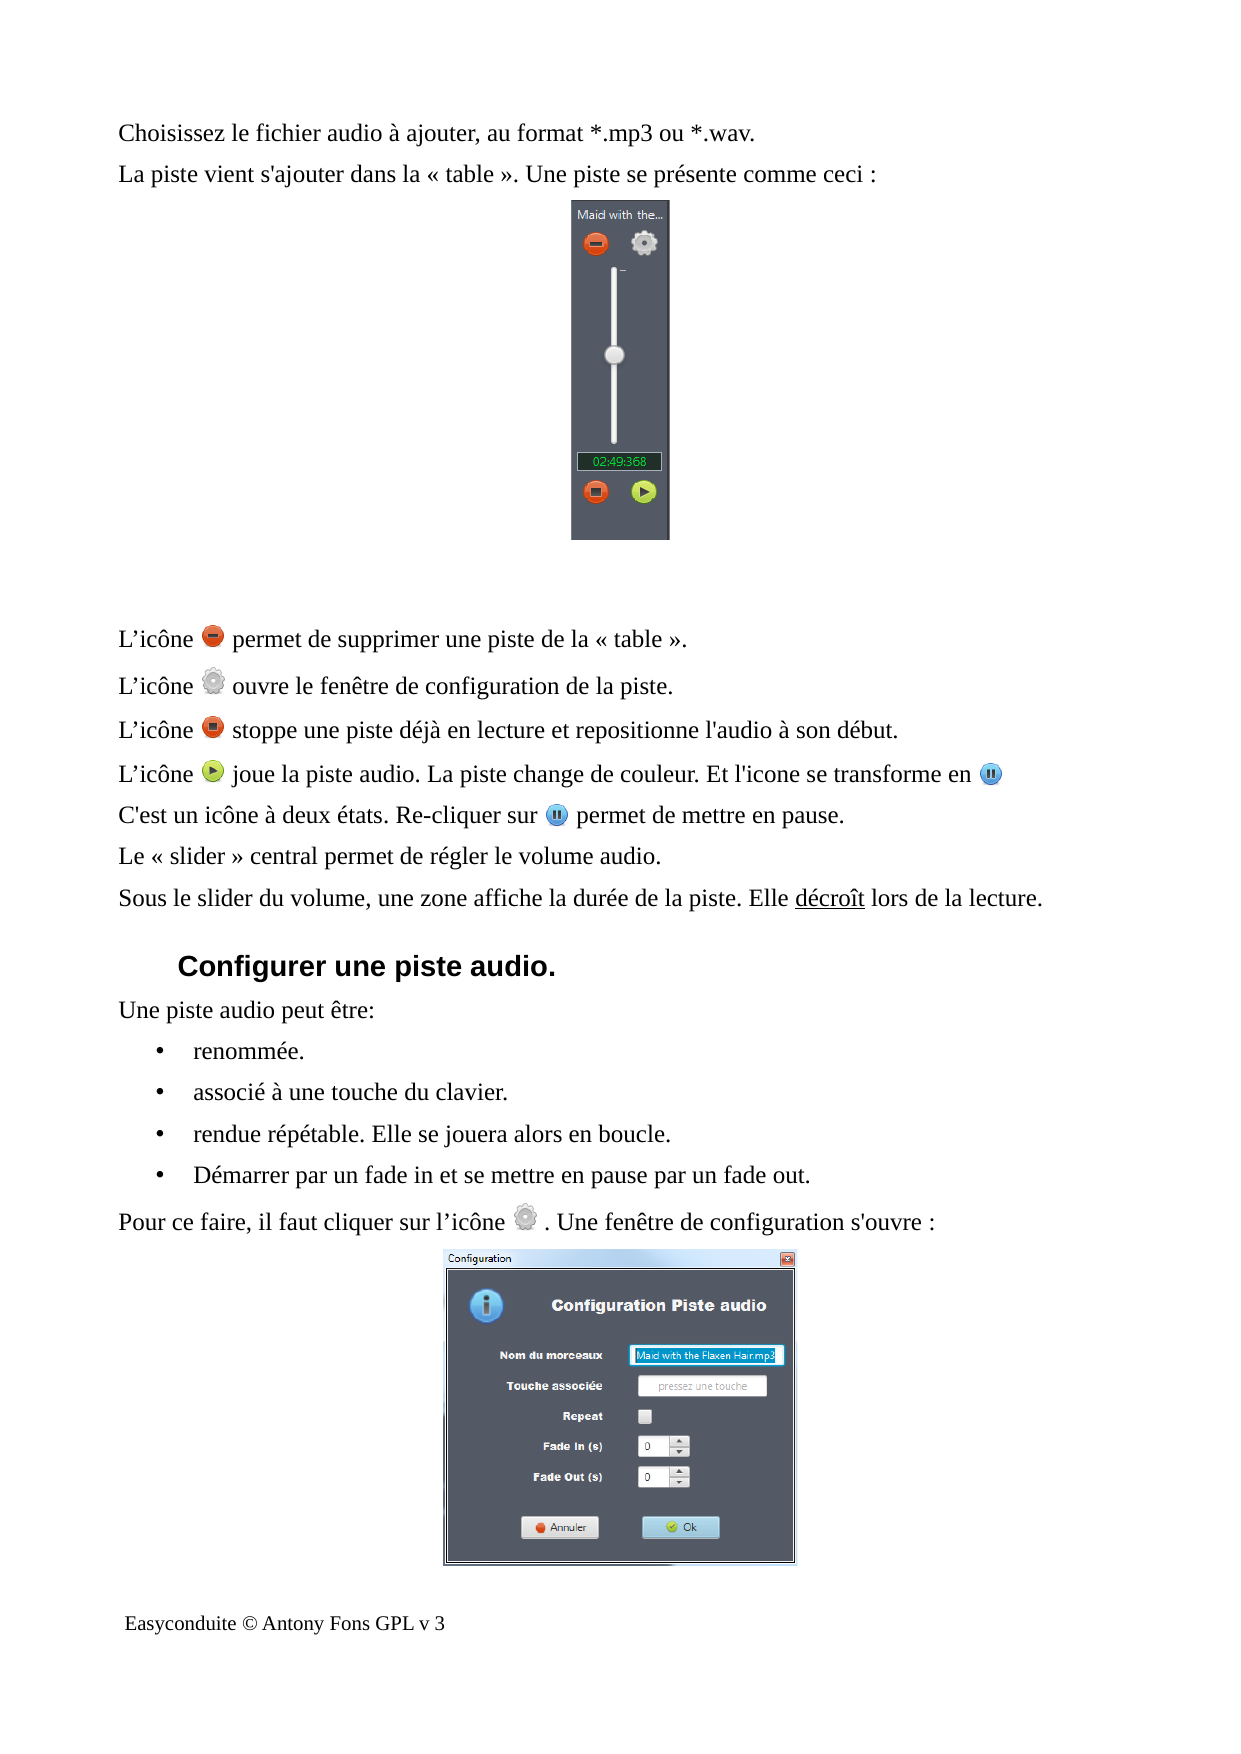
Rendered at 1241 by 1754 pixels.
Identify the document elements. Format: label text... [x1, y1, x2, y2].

text Configurer une piste audio. [177, 949, 1122, 982]
picture [199, 712, 226, 739]
picture [543, 800, 570, 827]
text Choisissez le fichier audio à ajouter, au format *.mp3 ou *.wav. [118, 118, 1122, 147]
text Pour ce faire, il faut cliquer sur l’icône . Une fenêtre de configuration s'ouvre : [118, 1201, 1122, 1236]
text Sous le slider du volume, une zone affiche la durée de la piste. Elle décroît lors de la lecture. [118, 883, 1122, 911]
list associé à une touche du clavier. [156, 1077, 1122, 1106]
list renommée. [156, 1036, 1122, 1065]
picture [199, 621, 226, 648]
picture [199, 756, 226, 783]
picture [511, 1201, 538, 1231]
list rendue répétable. Elle se jouera alors en boucle. [156, 1119, 1122, 1147]
text L’icône joue la piste audio. La piste change de couleur. Et l'icone se transforme en [118, 756, 1122, 788]
picture [570, 200, 670, 540]
text C'est un icône à deux états. Re-cliquer sur permet de mettre en pause. [118, 800, 1122, 829]
text L’icône permet de supprimer une piste de la « table ». [118, 622, 1122, 653]
list Démarrer par un fade in et se mettre en pause par un fade out. [156, 1160, 1122, 1189]
text La piste vient s'ajouter dans la « table ». Une piste se présente comme ceci : [118, 159, 1122, 188]
text Le « slider » central permet de régler le volume audio. [118, 841, 1122, 870]
picture [443, 1248, 798, 1566]
text L’icône stoppe une piste déjà en lecture et repositionne l'audio à son début. [118, 712, 1122, 744]
picture [977, 759, 1004, 786]
text L’icône ouvre le fenêtre de configuration de la piste. [118, 666, 1122, 700]
text Une piste audio peut être: [118, 995, 1122, 1024]
picture [199, 665, 226, 695]
